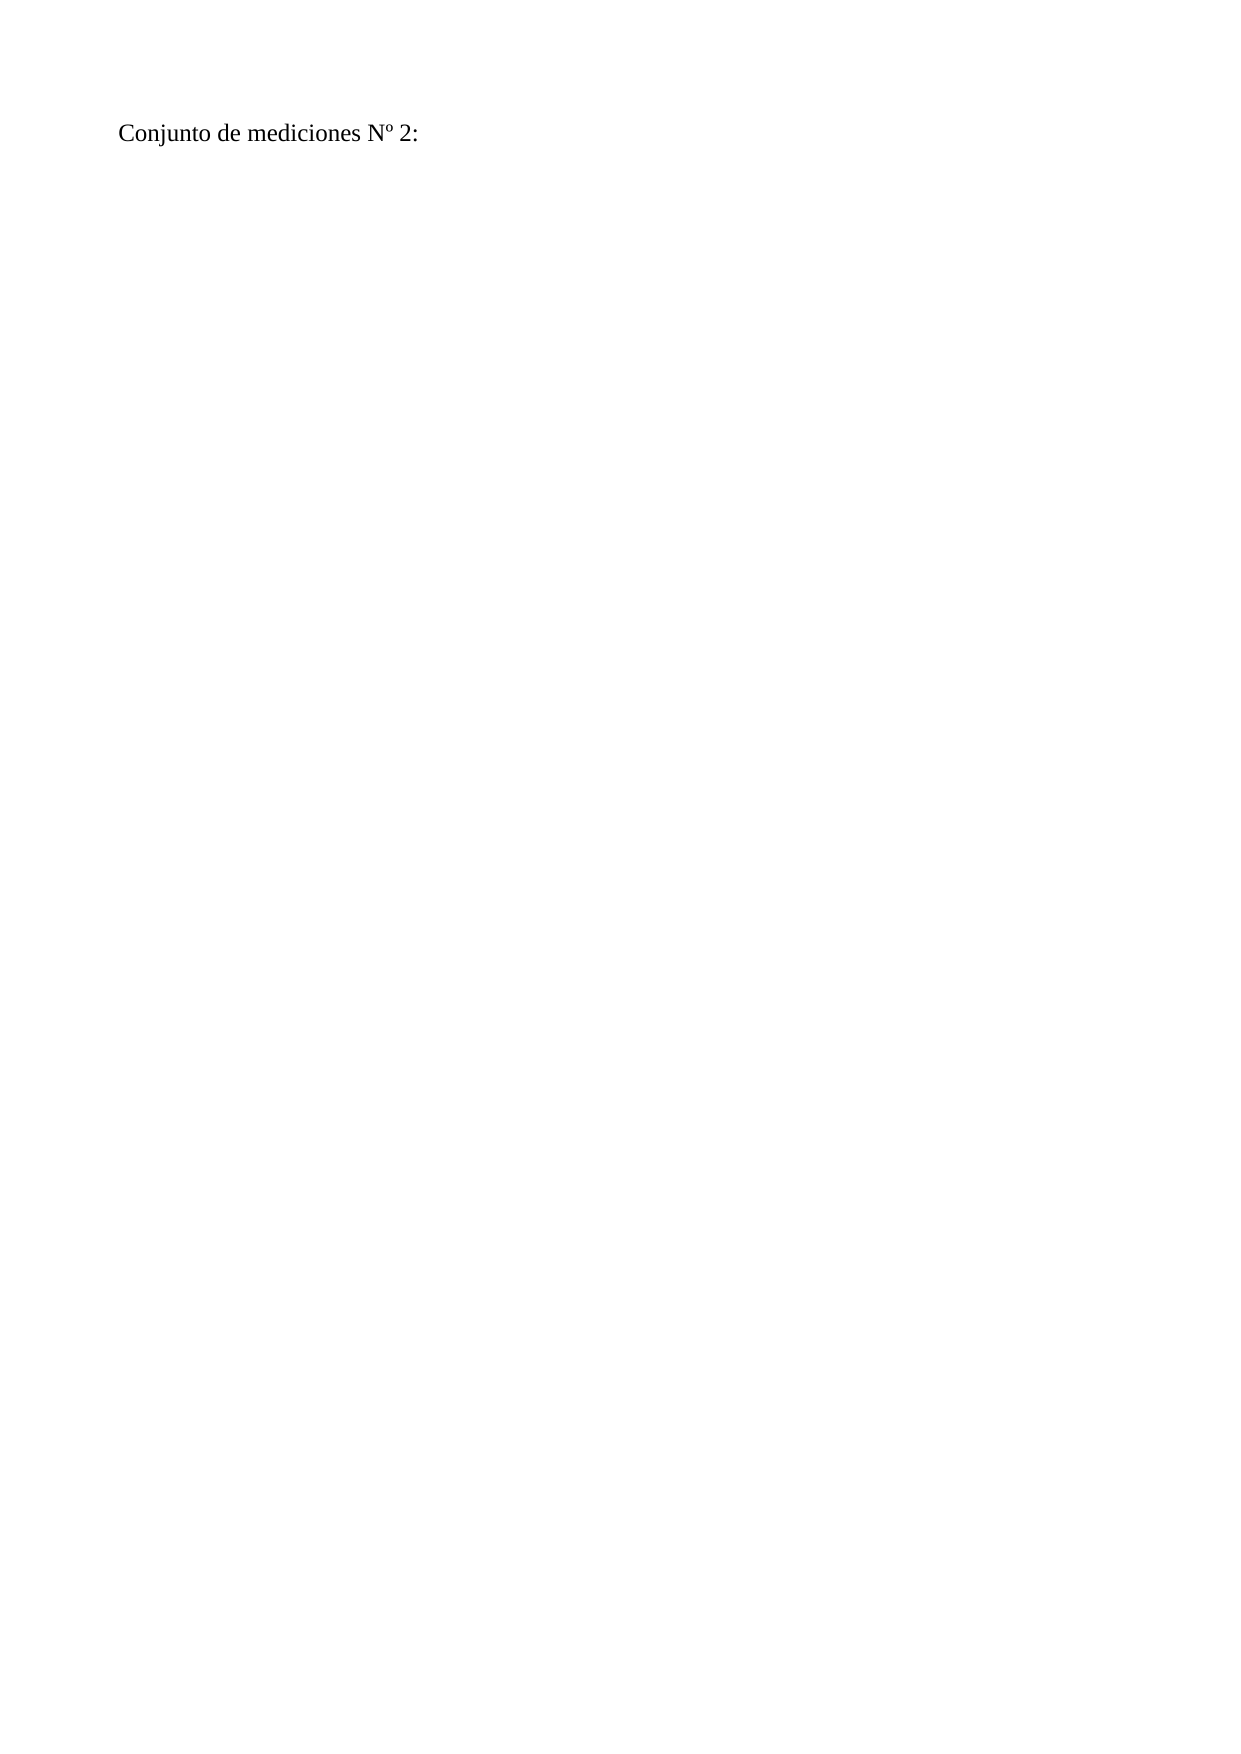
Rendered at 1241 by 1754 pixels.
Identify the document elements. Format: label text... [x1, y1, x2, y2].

text Conjunto de mediciones Nº 2: [118, 118, 1122, 147]
